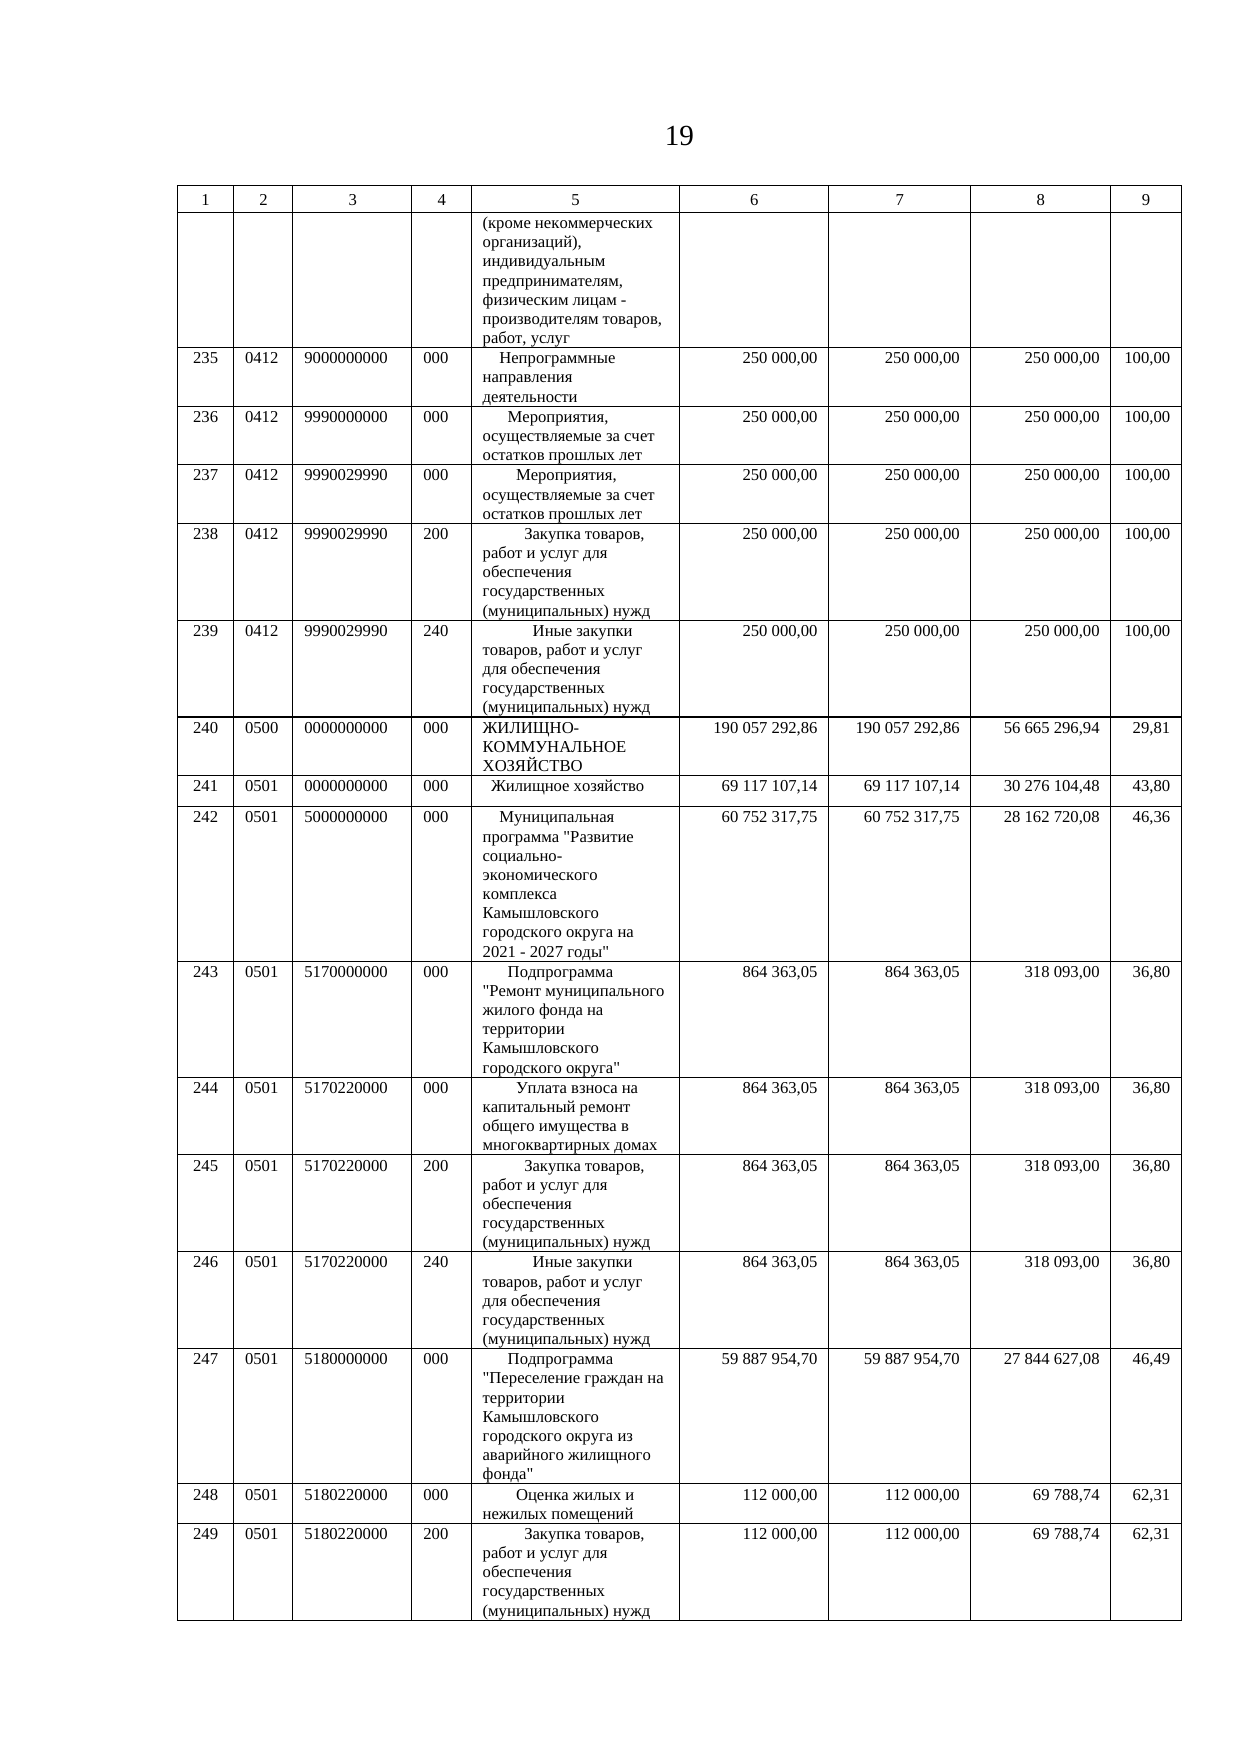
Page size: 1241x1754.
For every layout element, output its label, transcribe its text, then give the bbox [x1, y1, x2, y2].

table_cell 0412 [234, 465, 292, 523]
table_cell 200 [412, 1155, 471, 1251]
table_cell 5170220000 [293, 1078, 411, 1154]
table_cell 5170220000 [293, 1252, 411, 1348]
table_header 3 [293, 186, 411, 212]
table_cell Жилищное хозяйство [472, 776, 679, 806]
table_cell 000 [412, 1349, 471, 1483]
table_cell 250 000,00 [680, 348, 828, 406]
table_cell 5180000000 [293, 1349, 411, 1483]
table_cell 864 363,05 [829, 1252, 970, 1348]
table_cell 318 093,00 [971, 1155, 1110, 1251]
table_cell 5180220000 [293, 1524, 411, 1619]
table_cell 235 [178, 348, 233, 406]
table_cell 9000000000 [293, 348, 411, 406]
table_cell 0501 [234, 962, 292, 1077]
table_cell 9990029990 [293, 524, 411, 619]
table_cell 43,80 [1111, 776, 1181, 806]
table_cell 0501 [234, 1484, 292, 1523]
table_cell 100,00 [1111, 621, 1181, 716]
table_cell 27 844 627,08 [971, 1349, 1110, 1483]
table_cell 190 057 292,86 [829, 718, 970, 775]
table_cell 46,36 [1111, 807, 1181, 961]
table_cell 864 363,05 [680, 1078, 828, 1154]
table_cell 112 000,00 [680, 1484, 828, 1523]
table_cell 239 [178, 621, 233, 716]
table_cell (кроме некоммерческих организаций), индивидуальным предпринимателям, физическим лицам - производителям товаров, работ, услуг [472, 213, 679, 347]
table_cell Непрограммные направления деятельности [472, 348, 679, 406]
table_cell 864 363,05 [680, 1155, 828, 1251]
table_cell Мероприятия, осуществляемые за счет остатков прошлых лет [472, 407, 679, 464]
table_cell 28 162 720,08 [971, 807, 1110, 961]
table_cell [1111, 213, 1181, 347]
table_cell 250 000,00 [971, 348, 1110, 406]
table_cell 5180220000 [293, 1484, 411, 1523]
table_cell 5170220000 [293, 1155, 411, 1251]
table_cell 29,81 [1111, 718, 1181, 775]
table_cell 9990029990 [293, 621, 411, 716]
table_cell 9990000000 [293, 407, 411, 464]
table_cell 000 [412, 1484, 471, 1523]
table_cell 5000000000 [293, 807, 411, 961]
table_cell 249 [178, 1524, 233, 1619]
table_cell 245 [178, 1155, 233, 1251]
table_cell 0412 [234, 407, 292, 464]
table_cell 318 093,00 [971, 962, 1110, 1077]
table_cell 30 276 104,48 [971, 776, 1110, 806]
table_cell 241 [178, 776, 233, 806]
table_header 8 [971, 186, 1110, 212]
table_cell 864 363,05 [829, 1078, 970, 1154]
table_cell 000 [412, 407, 471, 464]
table_cell 0501 [234, 807, 292, 961]
table_cell 247 [178, 1349, 233, 1483]
table_cell 250 000,00 [829, 524, 970, 619]
table_header 9 [1111, 186, 1181, 212]
table_cell Закупка товаров, работ и услуг для обеспечения государственных (муниципальных) нужд [472, 1524, 679, 1619]
table_cell 100,00 [1111, 407, 1181, 464]
table_cell 0501 [234, 1078, 292, 1154]
table_cell 0000000000 [293, 718, 411, 775]
table_cell 60 752 317,75 [829, 807, 970, 961]
table_cell [680, 213, 828, 347]
table_cell 112 000,00 [829, 1484, 970, 1523]
table_cell Иные закупки товаров, работ и услуг для обеспечения государственных (муниципальных) нужд [472, 1252, 679, 1348]
table_header 7 [829, 186, 970, 212]
table_header 1 [178, 186, 233, 212]
table_cell 000 [412, 807, 471, 961]
table_cell 244 [178, 1078, 233, 1154]
table_header 4 [412, 186, 471, 212]
table_cell Подпрограмма "Ремонт муниципального жилого фонда на территории Камышловского городского округа" [472, 962, 679, 1077]
table_cell 242 [178, 807, 233, 961]
table_cell Закупка товаров, работ и услуг для обеспечения государственных (муниципальных) нужд [472, 524, 679, 619]
table_cell 62,31 [1111, 1484, 1181, 1523]
table_cell Иные закупки товаров, работ и услуг для обеспечения государственных (муниципальных) нужд [472, 621, 679, 716]
table_cell [293, 213, 411, 347]
table_cell 200 [412, 524, 471, 619]
table_cell 250 000,00 [971, 407, 1110, 464]
table_cell 250 000,00 [829, 348, 970, 406]
table_cell 5170000000 [293, 962, 411, 1077]
table_cell 56 665 296,94 [971, 718, 1110, 775]
table_cell 0412 [234, 524, 292, 619]
table_cell 318 093,00 [971, 1078, 1110, 1154]
table_cell 250 000,00 [971, 621, 1110, 716]
table_cell 36,80 [1111, 1252, 1181, 1348]
table_cell 237 [178, 465, 233, 523]
table_cell 250 000,00 [680, 524, 828, 619]
table_cell 000 [412, 1078, 471, 1154]
table_cell 250 000,00 [680, 465, 828, 523]
table_cell 190 057 292,86 [680, 718, 828, 775]
table_cell 69 788,74 [971, 1484, 1110, 1523]
table_cell [412, 213, 471, 347]
table_cell 100,00 [1111, 348, 1181, 406]
table_cell 112 000,00 [829, 1524, 970, 1619]
table_cell 240 [412, 621, 471, 716]
table_cell 0501 [234, 776, 292, 806]
table_cell 60 752 317,75 [680, 807, 828, 961]
table_cell 000 [412, 962, 471, 1077]
table_cell 0412 [234, 348, 292, 406]
table_cell 69 117 107,14 [680, 776, 828, 806]
table_cell ЖИЛИЩНО-КОММУНАЛЬНОЕ ХОЗЯЙСТВО [472, 718, 679, 775]
table_cell 100,00 [1111, 465, 1181, 523]
table_cell 0501 [234, 1349, 292, 1483]
table_cell 0501 [234, 1524, 292, 1619]
table_cell 0501 [234, 1252, 292, 1348]
table_cell [178, 213, 233, 347]
table_cell 69 117 107,14 [829, 776, 970, 806]
table_cell 36,80 [1111, 962, 1181, 1077]
table_cell 250 000,00 [680, 621, 828, 716]
table_cell 000 [412, 465, 471, 523]
table_cell 240 [412, 1252, 471, 1348]
table_cell [234, 213, 292, 347]
table_cell 250 000,00 [829, 465, 970, 523]
table_cell 246 [178, 1252, 233, 1348]
table_cell 36,80 [1111, 1078, 1181, 1154]
table_cell 248 [178, 1484, 233, 1523]
table_cell 0500 [234, 718, 292, 775]
table_cell 59 887 954,70 [680, 1349, 828, 1483]
table_cell [971, 213, 1110, 347]
table_cell [829, 213, 970, 347]
table_cell 62,31 [1111, 1524, 1181, 1619]
table_cell 9990029990 [293, 465, 411, 523]
table_cell Уплата взноса на капитальный ремонт общего имущества в многоквартирных домах [472, 1078, 679, 1154]
table_cell 59 887 954,70 [829, 1349, 970, 1483]
table_cell 250 000,00 [971, 524, 1110, 619]
table_cell Подпрограмма "Переселение граждан на территории Камышловского городского округа из аварийного жилищного фонда" [472, 1349, 679, 1483]
table_cell Закупка товаров, работ и услуг для обеспечения государственных (муниципальных) нужд [472, 1155, 679, 1251]
table_cell Мероприятия, осуществляемые за счет остатков прошлых лет [472, 465, 679, 523]
table_cell 864 363,05 [680, 962, 828, 1077]
table_cell 240 [178, 718, 233, 775]
table_cell 864 363,05 [680, 1252, 828, 1348]
table_cell 250 000,00 [971, 465, 1110, 523]
table_cell 236 [178, 407, 233, 464]
table_header 6 [680, 186, 828, 212]
table_cell 0000000000 [293, 776, 411, 806]
table_cell 000 [412, 718, 471, 775]
table_cell 318 093,00 [971, 1252, 1110, 1348]
table_cell 69 788,74 [971, 1524, 1110, 1619]
table_cell 250 000,00 [680, 407, 828, 464]
table_cell 100,00 [1111, 524, 1181, 619]
table_header 2 [234, 186, 292, 212]
table_cell 238 [178, 524, 233, 619]
table_cell 0412 [234, 621, 292, 716]
table_cell 000 [412, 776, 471, 806]
table_cell 46,49 [1111, 1349, 1181, 1483]
table_cell Оценка жилых и нежилых помещений [472, 1484, 679, 1523]
table_cell 112 000,00 [680, 1524, 828, 1619]
table_header 5 [472, 186, 679, 212]
table_cell 250 000,00 [829, 407, 970, 464]
table_cell 864 363,05 [829, 1155, 970, 1251]
table_cell 200 [412, 1524, 471, 1619]
table_cell 0501 [234, 1155, 292, 1251]
table_cell Муниципальная программа "Развитие социально-экономического комплекса Камышловского городского округа на 2021 - 2027 годы" [472, 807, 679, 961]
table_cell 864 363,05 [829, 962, 970, 1077]
table_cell 250 000,00 [829, 621, 970, 716]
table_cell 000 [412, 348, 471, 406]
table_cell 243 [178, 962, 233, 1077]
table_cell 36,80 [1111, 1155, 1181, 1251]
